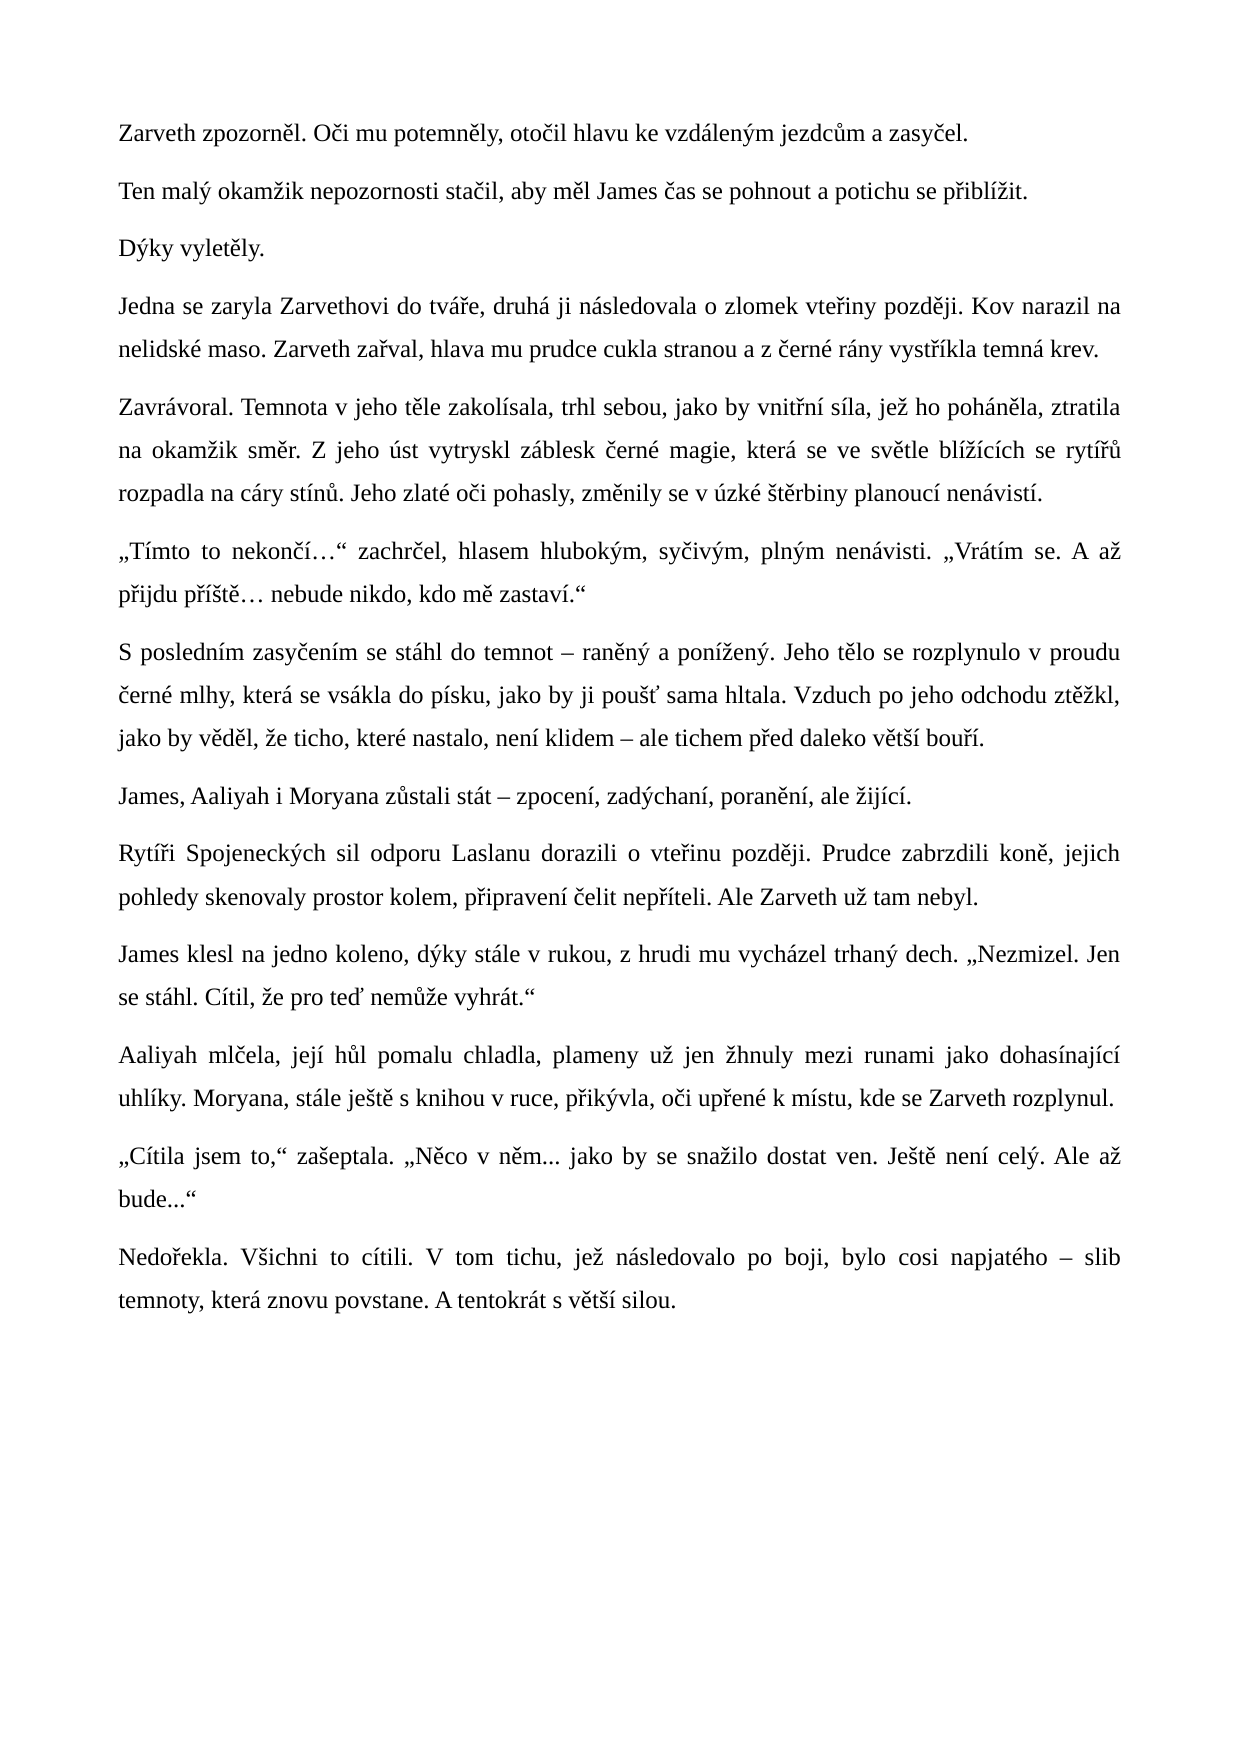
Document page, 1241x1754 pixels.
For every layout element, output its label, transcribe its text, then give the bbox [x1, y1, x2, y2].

text James klesl na jedno koleno, dýky stále v rukou, z hrudi mu vycházel trhaný dech. „Nezmizel. Jen se stáhl. Cítil, že pro teď nemůže vyhrát.“ [118, 939, 1122, 1011]
text Dýky vyletěly. [118, 233, 1122, 262]
text „Tímto to nekončí…“ zachrčel, hlasem hlubokým, syčivým, plným nenávisti. „Vrátím se. A až přijdu příště… nebude nikdo, kdo mě zastaví.“ [118, 536, 1122, 608]
text Ten malý okamžik nepozornosti stačil, aby měl James čas se pohnout a potichu se přiblížit. [118, 176, 1122, 204]
text James, Aaliyah i Moryana zůstali stát – zpocení, zadýchaní, poranění, ale žijící. [118, 781, 1122, 809]
text Nedořekla. Všichni to cítili. V tom tichu, jež následovalo po boji, bylo cosi napjatého – slib temnoty, která znovu povstane. A tentokrát s větší silou. [118, 1242, 1122, 1314]
text Aaliyah mlčela, její hůl pomalu chladla, plameny už jen žhnuly mezi runami jako dohasínající uhlíky. Moryana, stále ještě s knihou v ruce, přikývla, oči upřené k místu, kde se Zarveth rozplynul. [118, 1040, 1122, 1112]
text S posledním zasyčením se stáhl do temnot – raněný a ponížený. Jeho tělo se rozplynulo v proudu černé mlhy, která se vsákla do písku, jako by ji poušť sama hltala. Vzduch po jeho odchodu ztěžkl, jako by věděl, že ticho, které nastalo, není klidem – ale tichem před daleko větší bouří. [118, 637, 1122, 752]
text Jedna se zaryla Zarvethovi do tváře, druhá ji následovala o zlomek vteřiny později. Kov narazil na nelidské maso. Zarveth zařval, hlava mu prudce cukla stranou a z černé rány vystříkla temná krev. [118, 291, 1122, 363]
text „Cítila jsem to,“ zašeptala. „Něco v něm... jako by se snažilo dostat ven. Ještě není celý. Ale až bude...“ [118, 1141, 1122, 1213]
text Rytíři Spojeneckých sil odporu Laslanu dorazili o vteřinu později. Prudce zabrzdili koně, jejich pohledy skenovaly prostor kolem, připravení čelit nepříteli. Ale Zarveth už tam nebyl. [118, 838, 1122, 910]
text Zavrávoral. Temnota v jeho těle zakolísala, trhl sebou, jako by vnitřní síla, jež ho poháněla, ztratila na okamžik směr. Z jeho úst vytryskl záblesk černé magie, která se ve světle blížících se rytířů rozpadla na cáry stínů. Jeho zlaté oči pohasly, změnily se v úzké štěrbiny planoucí nenávistí. [118, 392, 1122, 507]
text Zarveth zpozorněl. Oči mu potemněly, otočil hlavu ke vzdáleným jezdcům a zasyčel. [118, 118, 1122, 147]
